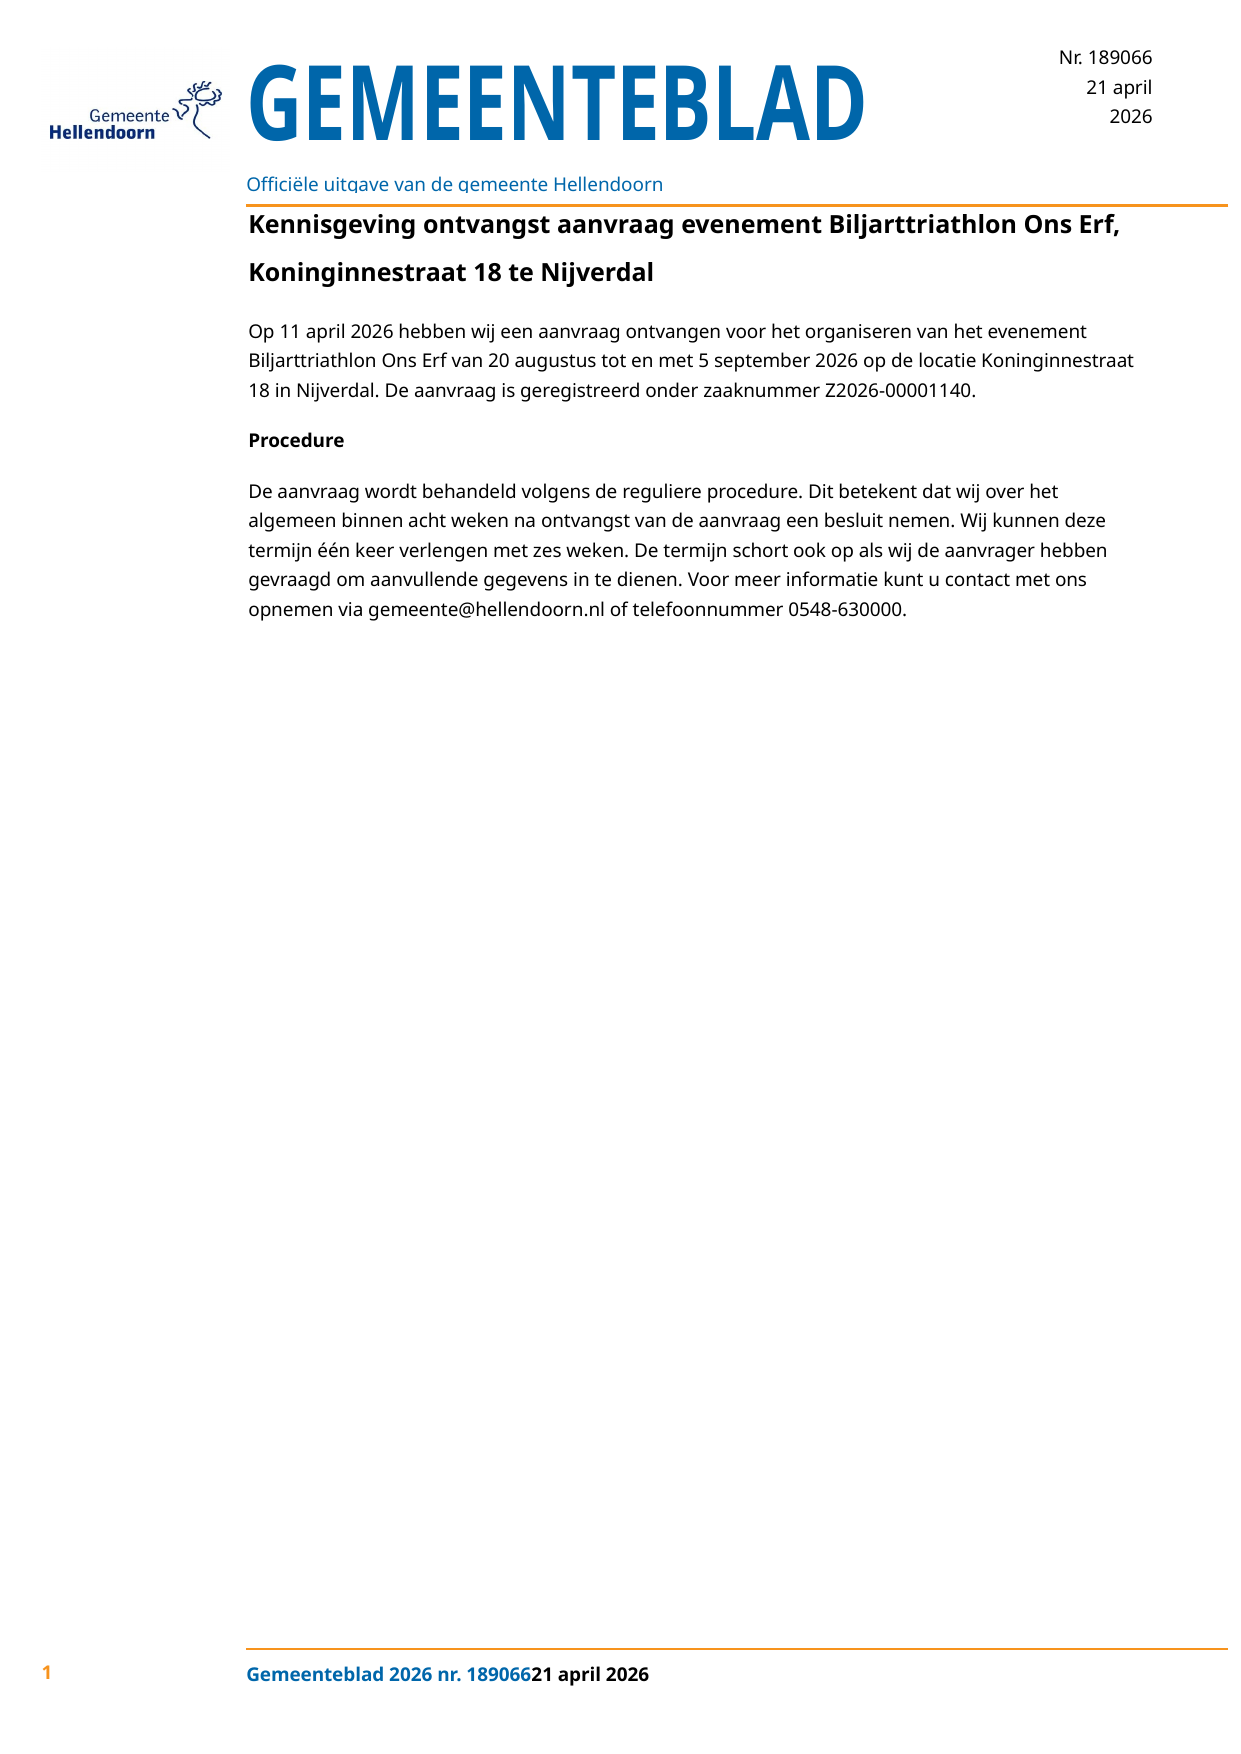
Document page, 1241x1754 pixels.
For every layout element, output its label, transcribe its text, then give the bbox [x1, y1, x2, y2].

text Kennisgeving ontvangst aanvraag evenement Biljarttriathlon Ons Erf, Koninginnestraat 18 te Nijverdal [248, 207, 1152, 288]
picture [41, 47, 231, 172]
text Procedure [248, 427, 1152, 453]
text Op 11 april 2026 hebben wij een aanvraag ontvangen voor het organiseren van het evenement Biljarttriathlon Ons Erf van 20 augustus tot en met 5 september 2026 op de locatie Koninginnestraat 18 in Nijverdal. De aanvraag is geregistreerd onder zaaknummer Z2026-00001140. [248, 318, 1152, 403]
text De aanvraag wordt behandeld volgens de reguliere procedure. Dit betekent dat wij over het algemeen binnen acht weken na ontvangst van de aanvraag een besluit nemen. Wij kunnen deze termijn één keer verlengen met zes weken. De termijn schort ook op als wij de aanvrager hebben gevraagd om aanvullende gegevens in te dienen. Voor meer informatie kunt u contact met ons opnemen via gemeente@hellendoorn.nl of telefoonnummer 0548-630000. [248, 478, 1152, 622]
